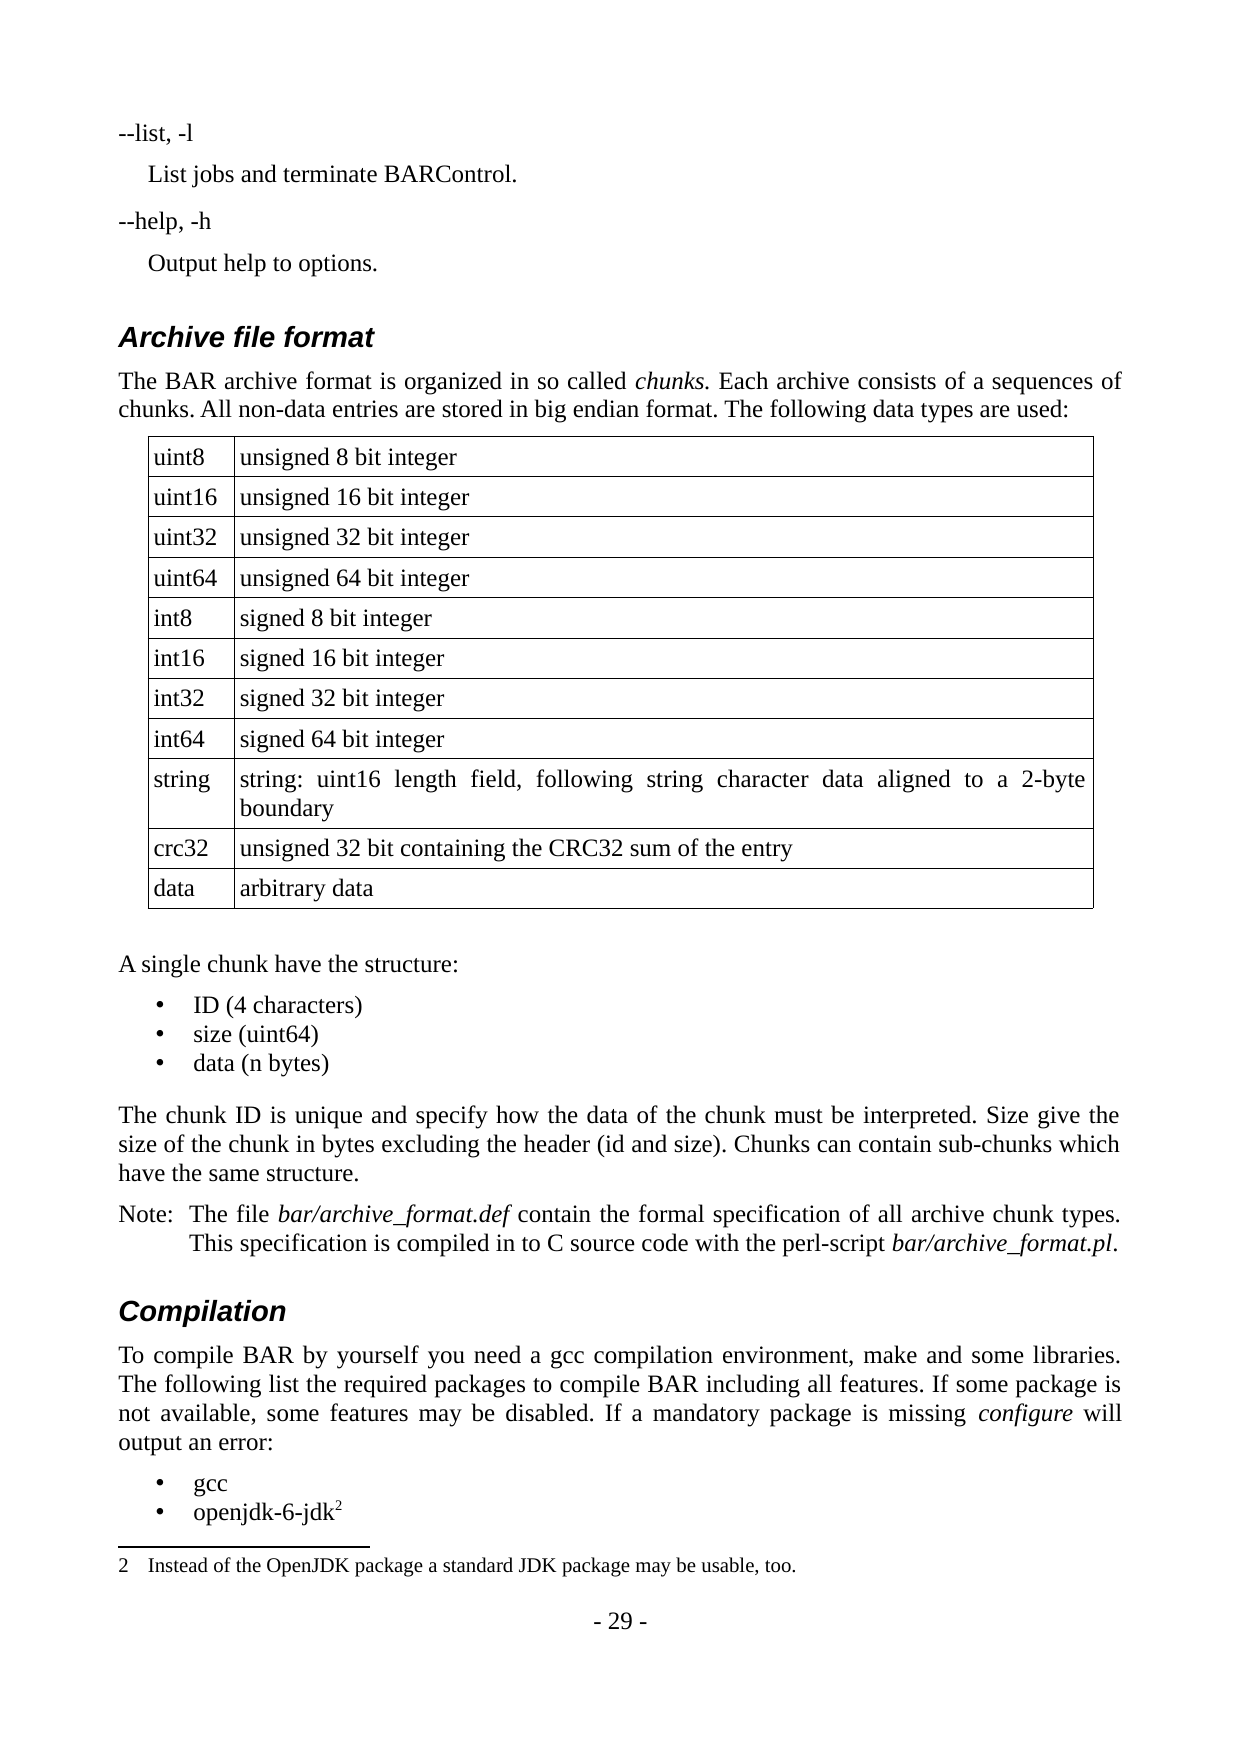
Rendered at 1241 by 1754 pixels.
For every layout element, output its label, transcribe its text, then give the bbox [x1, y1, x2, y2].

text Note: The file bar/archive_format.def contain the formal specification of all archive chunk types. This specification is compiled in to C source code with the perl-script bar/archive_format.pl. [118, 1199, 1122, 1257]
table_cell int64 [149, 719, 234, 758]
table_cell arbitrary data [235, 869, 1093, 908]
table_cell crc32 [149, 829, 234, 868]
table_cell int32 [149, 679, 234, 718]
subtitle Compilation [118, 1294, 1122, 1328]
subtitle Archive file format [118, 320, 1122, 353]
table_cell string [149, 759, 234, 827]
table_cell signed 16 bit integer [235, 639, 1093, 678]
list Instead of the OpenJDK package a standard JDK package may be usable, too. [118, 1553, 1122, 1577]
table_cell uint16 [149, 477, 234, 516]
table_cell string: uint16 length field, following string character data aligned to a 2-byte boundary [235, 759, 1093, 827]
text --list, -l [118, 118, 1122, 147]
text A single chunk have the structure: [118, 949, 1122, 978]
table_cell unsigned 16 bit integer [235, 477, 1093, 516]
table_cell uint32 [149, 517, 234, 557]
text List jobs and terminate BARControl. [148, 159, 1122, 188]
table_cell int8 [149, 598, 234, 637]
table_cell signed 32 bit integer [235, 679, 1093, 718]
text The chunk ID is unique and specify how the data of the chunk must be interpreted. Size give the size of the chunk in bytes excluding the header (id and size). Chunks can contain sub-chunks which have the same structure. [118, 1101, 1122, 1187]
text Output help to options. [148, 248, 1122, 276]
text --help, -h [118, 206, 1122, 235]
table_cell uint64 [149, 558, 234, 597]
table_cell unsigned 32 bit integer [235, 517, 1093, 557]
text To compile BAR by yourself you need a gcc compilation environment, make and some libraries. The following list the required packages to compile BAR including all features. If some package is not available, some features may be disabled. If a mandatory package is missing configure will output an error: [118, 1340, 1122, 1455]
list data (n bytes) [156, 1048, 1122, 1077]
list size (uint64) [156, 1019, 1122, 1048]
list openjdk-6-jdk [156, 1497, 1122, 1525]
list ID (4 characters) [156, 991, 1122, 1019]
table_cell signed 64 bit integer [235, 719, 1093, 758]
table_cell int16 [149, 639, 234, 678]
text The BAR archive format is organized in so called chunks. Each archive consists of a sequences of chunks. All non-data entries are stored in big endian format. The following data types are used: [118, 366, 1122, 423]
table_header uint8 [149, 437, 234, 476]
table_header unsigned 8 bit integer [235, 437, 1093, 476]
table_cell data [149, 869, 234, 908]
table_cell unsigned 64 bit integer [235, 558, 1093, 597]
list gcc [156, 1468, 1122, 1497]
table_cell unsigned 32 bit containing the CRC32 sum of the entry [235, 829, 1093, 868]
table_cell signed 8 bit integer [235, 598, 1093, 637]
